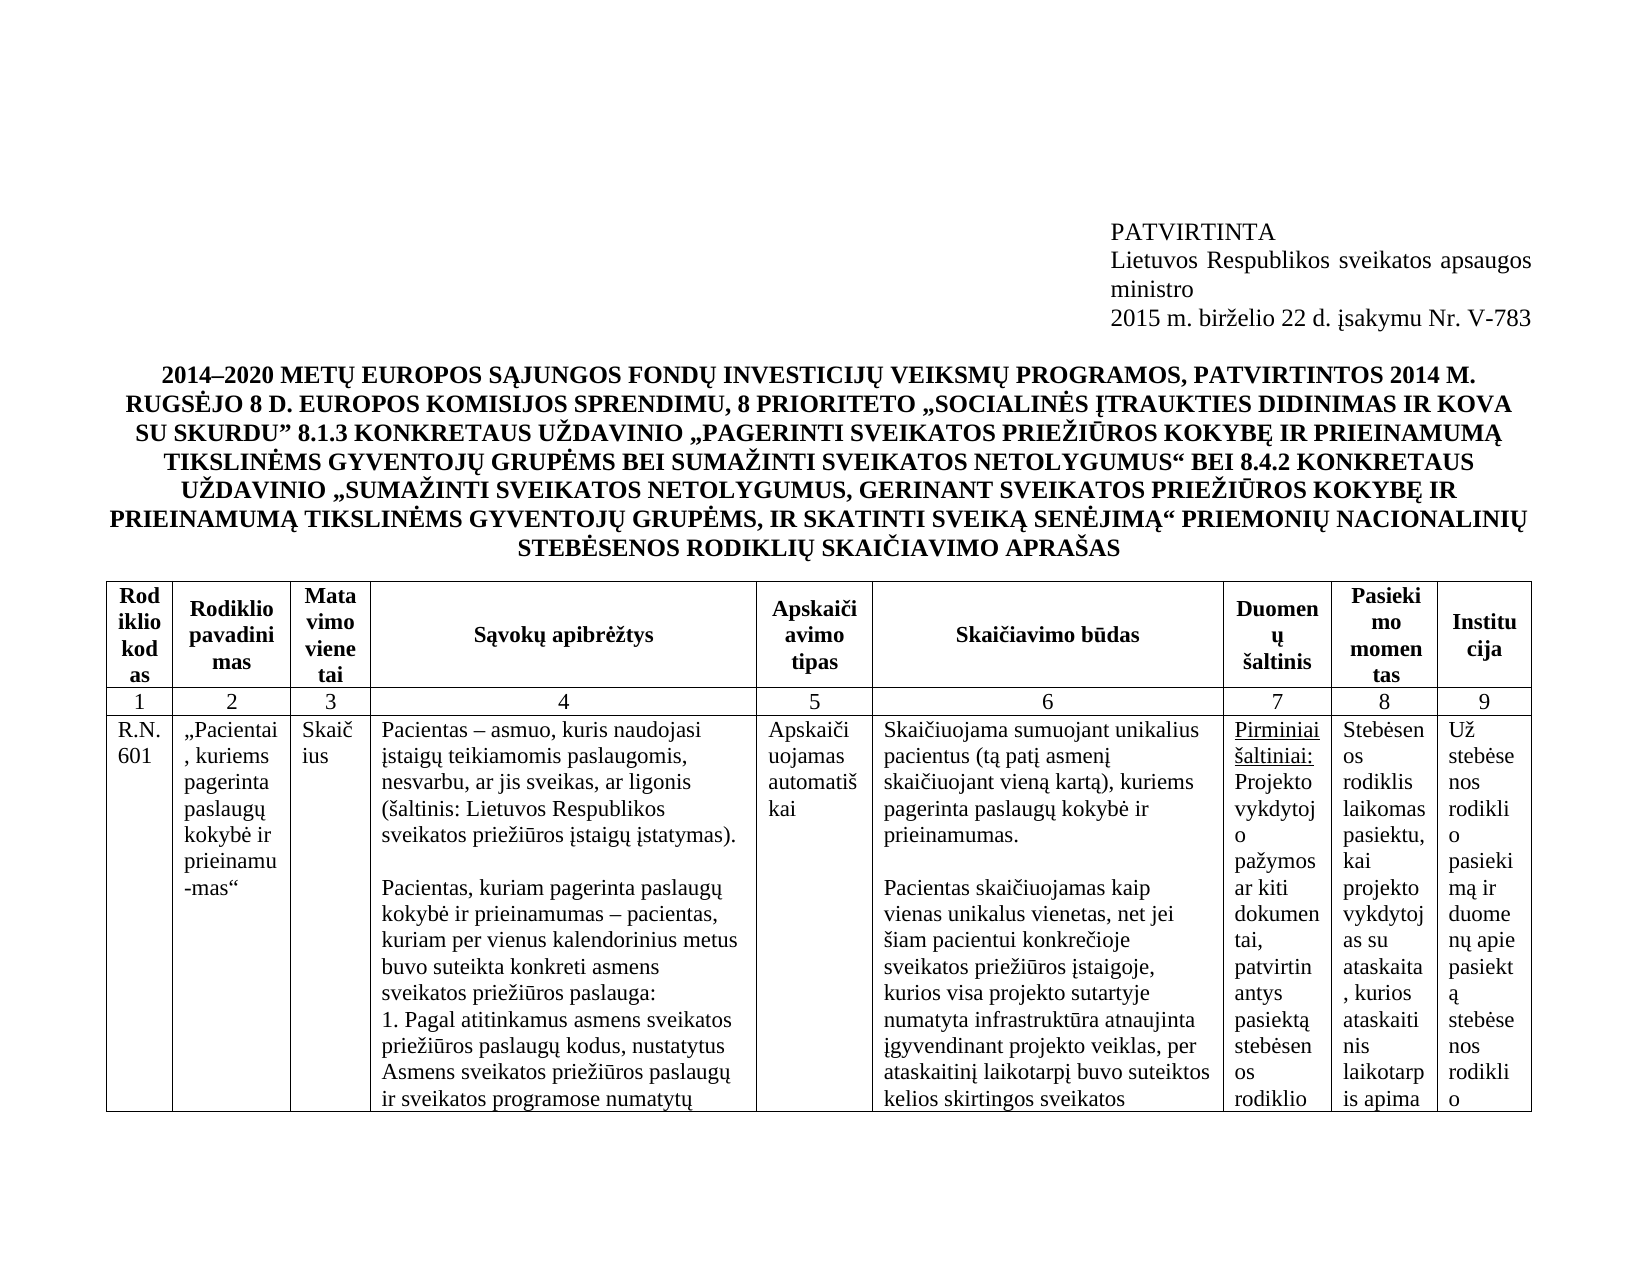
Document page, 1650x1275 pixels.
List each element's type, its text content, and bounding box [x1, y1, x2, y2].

table_cell 2 [173, 688, 290, 715]
table_header Sąvokų apibrėžtys [371, 582, 756, 687]
table_header Apskaičiavimo tipas [757, 582, 872, 687]
table_cell 1 [107, 688, 172, 715]
table_cell 8 [1332, 688, 1437, 715]
table_header Matavimo vienetai [291, 582, 370, 687]
table_cell Apskaičiuojamas automatiškai [757, 716, 872, 1111]
table_cell 6 [873, 688, 1223, 715]
text PATVIRTINTA [1110, 217, 1532, 245]
table_cell 4 [371, 688, 756, 715]
table_header Institucija [1438, 582, 1531, 687]
table_header Rodiklio pavadinimas [173, 582, 290, 687]
table_cell Pirminiai šaltiniai: Projekto vykdytojo pažymos ar kiti dokumentai, patvirtinantys pasiektą stebėsenos rodiklio [1224, 716, 1331, 1111]
table_cell 9 [1438, 688, 1531, 715]
table_cell Stebėsenos rodiklis laikomas pasiektu, kai projekto vykdytojas su ataskaita, kurios ataskaitinis laikotarpis apima [1332, 716, 1437, 1111]
table_cell 3 [291, 688, 370, 715]
table_cell Skaičiuojama sumuojant unikalius pacientus (tą patį asmenį skaičiuojant vieną kartą), kuriems pagerinta paslaugų kokybė ir prieinamumas. Pacientas skaičiuojamas kaip vienas unikalus vienetas, net jei šiam pacientui konkrečioje sveikatos priežiūros įstaigoje, kurios visa projekto sutartyje numatyta infrastruktūra atnaujinta įgyvendinant projekto veiklas, per ataskaitinį laikotarpį buvo suteiktos kelios skirtingos sveikatos [873, 716, 1223, 1111]
table_cell Skaičius [291, 716, 370, 1111]
table_cell „Pacientai, kuriems pagerinta paslaugų kokybė ir prieinamu-mas“ [173, 716, 290, 1111]
table_header Skaičiavimo būdas [873, 582, 1223, 687]
table_cell Pacientas – asmuo, kuris naudojasi įstaigų teikiamomis paslaugomis, nesvarbu, ar jis sveikas, ar ligonis (šaltinis: Lietuvos Respublikos sveikatos priežiūros įstaigų įstatymas). Pacientas, kuriam pagerinta paslaugų kokybė ir prieinamumas – pacientas, kuriam per vienus kalendorinius metus buvo suteikta konkreti asmens sveikatos priežiūros paslauga: 1. Pagal atitinkamus asmens sveikatos priežiūros paslaugų kodus, nustatytus Asmens sveikatos priežiūros paslaugų ir sveikatos programose numatytų [371, 716, 756, 1111]
table_header Pasiekimo momentas [1332, 582, 1437, 687]
table_header Rodiklio kodas [107, 582, 172, 687]
table_cell R.N.601 [107, 716, 172, 1111]
text 2014–2020 METŲ EUROPOS SĄJUNGOS FONDŲ INVESTICIJŲ VEIKSMŲ PROGRAMOS, PATVIRTINTOS 2014 M. RUGSĖJO 8 D. EUROPOS KOMISIJOS SPRENDIMU, 8 PRIORITETO „SOCIALINĖS ĮTRAUKTIES DIDINIMAS IR KOVA SU SKURDU” 8.1.3 KONKRETAUS UŽDAVINIO „PAGERINTI SVEIKATOS PRIEŽIŪROS KOKYBĘ IR PRIEINAMUMĄ TIKSLINĖMS GYVENTOJŲ GRUPĖMS BEI SUMAŽINTI SVEIKATOS NETOLYGUMUS“ BEI 8.4.2 KONKRETAUS UŽDAVINIO „SUMAŽINTI SVEIKATOS NETOLYGUMUS, GERINANT SVEIKATOS PRIEŽIŪROS KOKYBĘ IR PRIEINAMUMĄ TIKSLINĖMS GYVENTOJŲ GRUPĖMS, IR SKATINTI SVEIKĄ SENĖJIMĄ“ PRIEMONIŲ NACIONALINIŲ STEBĖSENOS RODIKLIŲ SKAIČIAVIMO APRAŠAS [106, 360, 1532, 562]
text 2015 m. birželio 22 d. įsakymu Nr. V-783 [975, 303, 1532, 332]
table_cell Už stebėsenos rodiklio pasiekimą ir duomenų apie pasiektą stebėsenos rodiklio [1438, 716, 1531, 1111]
table_cell 7 [1224, 688, 1331, 715]
table_cell 5 [757, 688, 872, 715]
text Lietuvos Respublikos sveikatos apsaugos ministro [1110, 245, 1532, 303]
table_header Duomenų šaltinis [1224, 582, 1331, 687]
